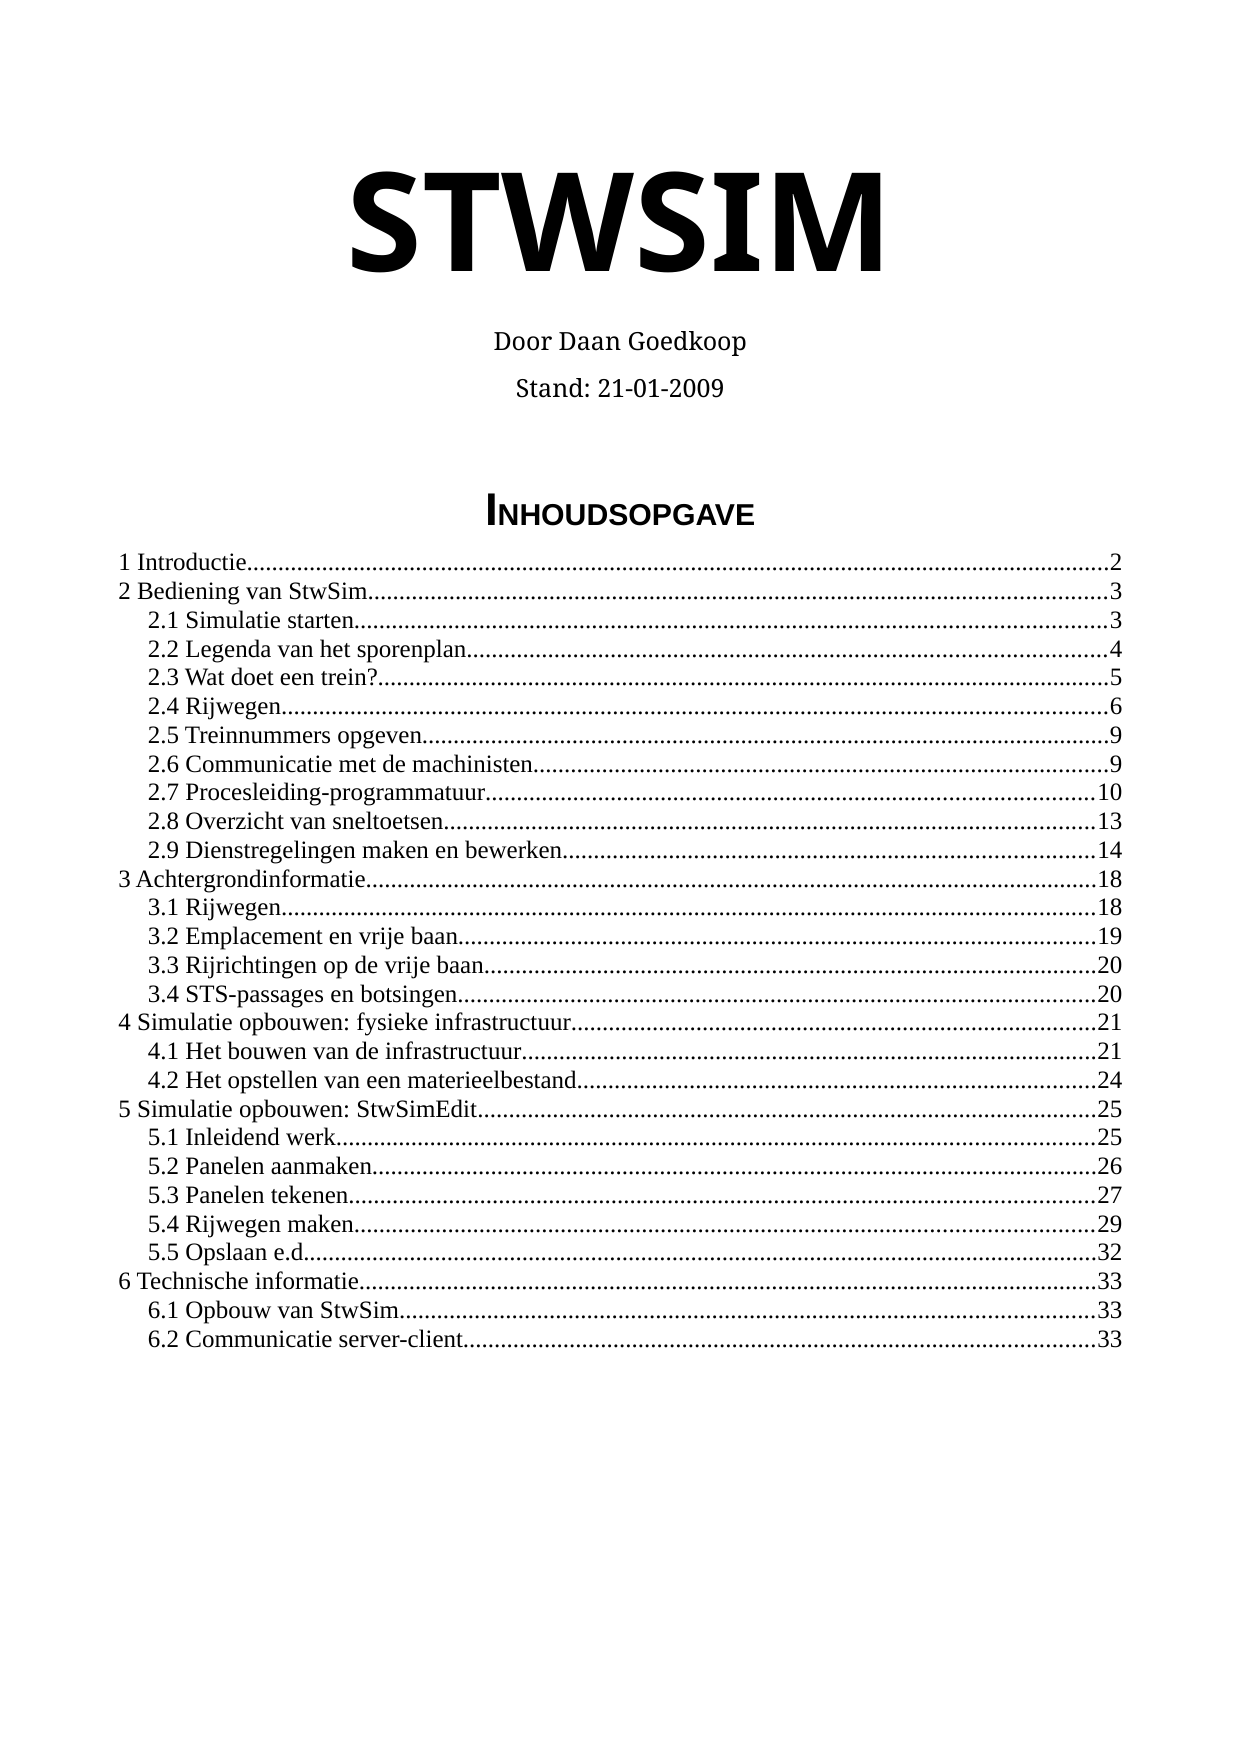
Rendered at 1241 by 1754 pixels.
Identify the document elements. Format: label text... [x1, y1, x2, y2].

text 5.1 Inleidend werk 25 [148, 1122, 1122, 1151]
text 5.5 Opslaan e.d. 32 [148, 1237, 1122, 1266]
text 4.2 Het opstellen van een materieelbestand 24 [148, 1065, 1122, 1094]
text Door Daan Goedkoop [118, 324, 1122, 358]
text 2.4 Rijwegen 6 [148, 691, 1122, 720]
text 2.5 Treinnummers opgeven 9 [148, 720, 1122, 749]
text 5.3 Panelen tekenen 27 [148, 1180, 1122, 1209]
text 2.9 Dienstregelingen maken en bewerken 14 [148, 835, 1122, 864]
text 3.1 Rijwegen 18 [148, 892, 1122, 921]
text 3.3 Rijrichtingen op de vrije baan 20 [148, 950, 1122, 979]
text 5.2 Panelen aanmaken 26 [148, 1151, 1122, 1180]
subtitle Inhoudsopgave [118, 482, 1122, 535]
text 2 Bediening van StwSim 3 [118, 576, 1122, 605]
text 6 Technische informatie 33 [118, 1266, 1122, 1295]
text 3.2 Emplacement en vrije baan 19 [148, 921, 1122, 950]
text 2.2 Legenda van het sporenplan 4 [148, 634, 1122, 662]
text 1 Introductie 2 [118, 547, 1122, 576]
text 6.2 Communicatie server-client 33 [148, 1324, 1122, 1352]
text STWSIM [118, 124, 1122, 311]
text 6.1 Opbouw van StwSim 33 [148, 1295, 1122, 1324]
text Stand: 21-01-2009 [118, 370, 1122, 404]
text 2.3 Wat doet een trein? 5 [148, 662, 1122, 691]
text 5.4 Rijwegen maken 29 [148, 1209, 1122, 1237]
text 2.7 Procesleiding-programmatuur 10 [148, 777, 1122, 806]
text 4.1 Het bouwen van de infrastructuur 21 [148, 1036, 1122, 1065]
text 2.8 Overzicht van sneltoetsen 13 [148, 806, 1122, 835]
text 2.6 Communicatie met de machinisten 9 [148, 749, 1122, 777]
text 4 Simulatie opbouwen: fysieke infrastructuur 21 [118, 1007, 1122, 1036]
text 2.1 Simulatie starten 3 [148, 605, 1122, 634]
text 3.4 STS-passages en botsingen 20 [148, 979, 1122, 1007]
text 3 Achtergrondinformatie 18 [118, 864, 1122, 892]
text 5 Simulatie opbouwen: StwSimEdit 25 [118, 1094, 1122, 1122]
